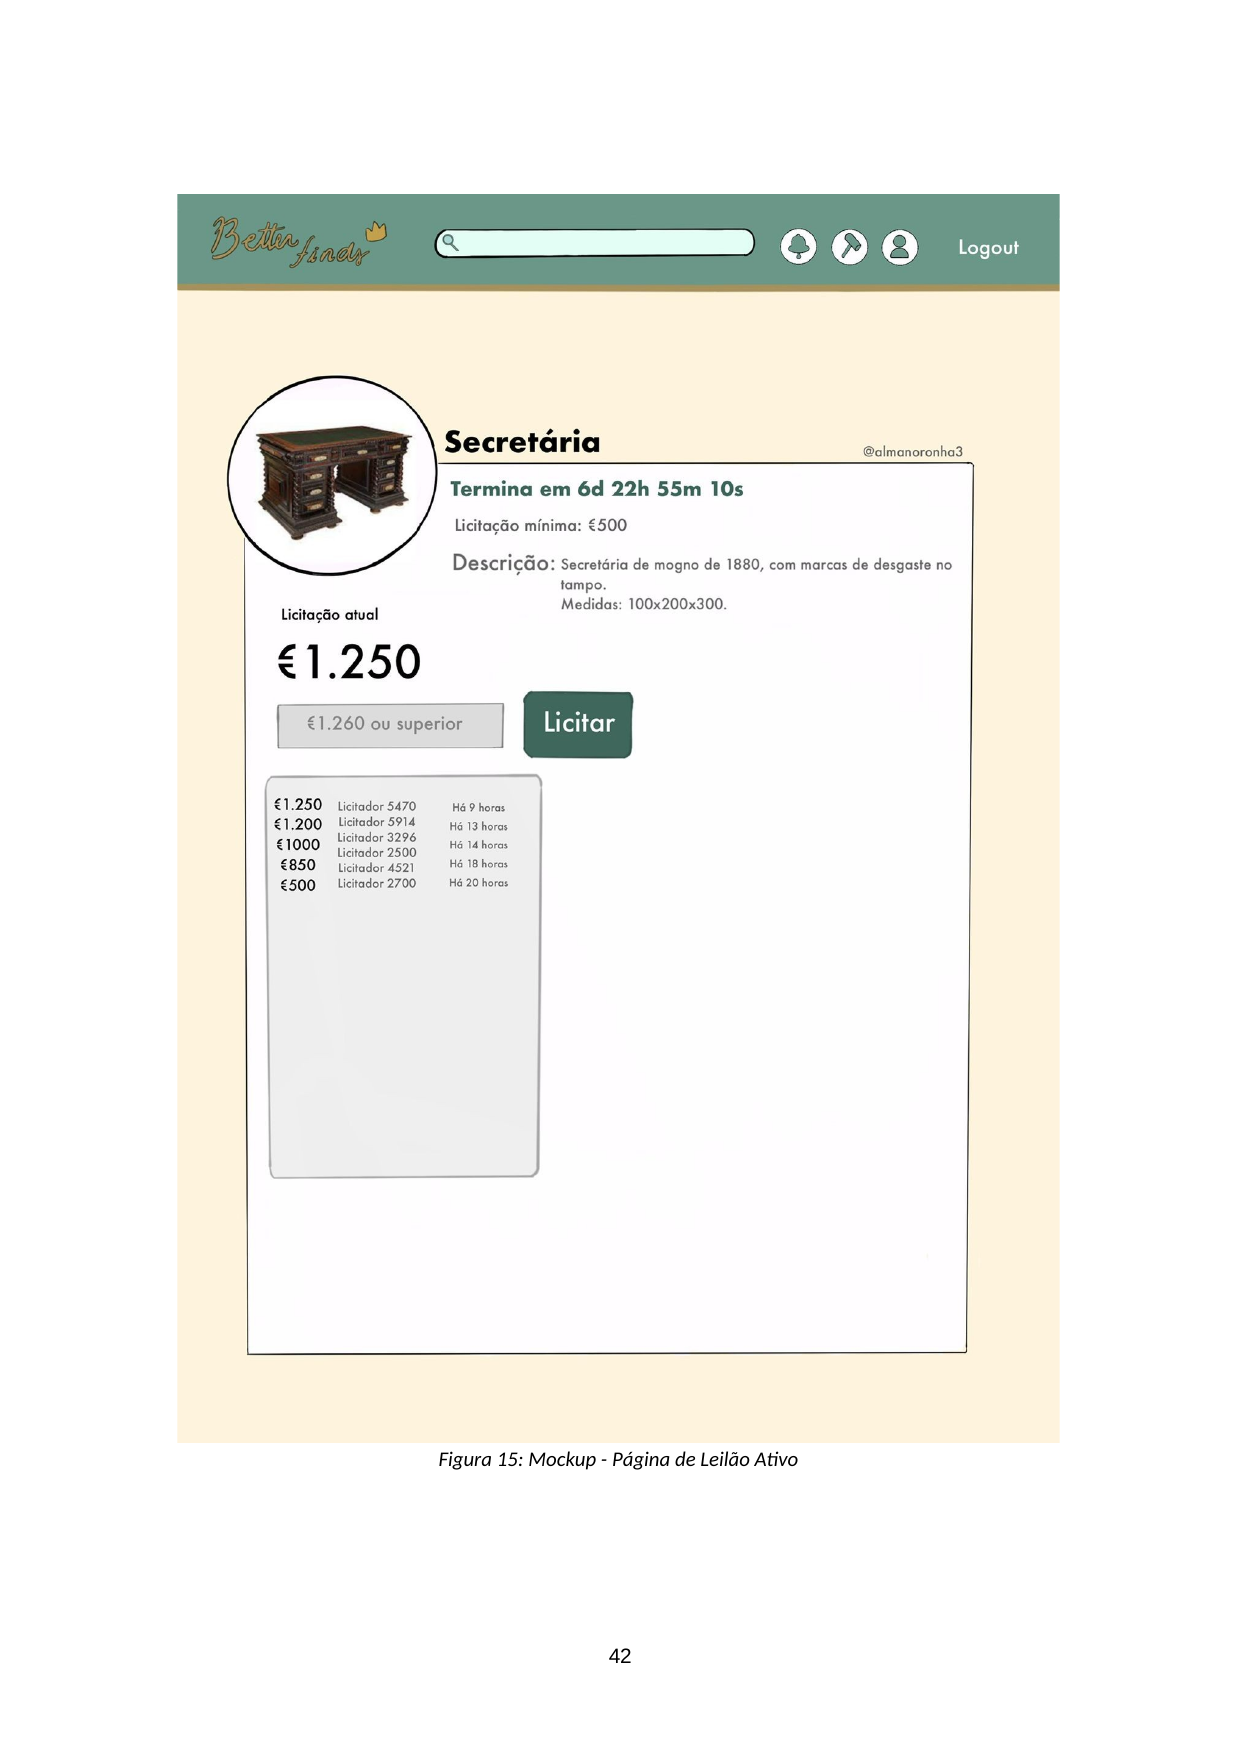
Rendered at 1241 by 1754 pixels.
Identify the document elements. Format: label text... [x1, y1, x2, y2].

text Figura 15: Mockup - Página de Leilão Ativo [177, 1443, 1059, 1471]
picture [177, 194, 1060, 1443]
